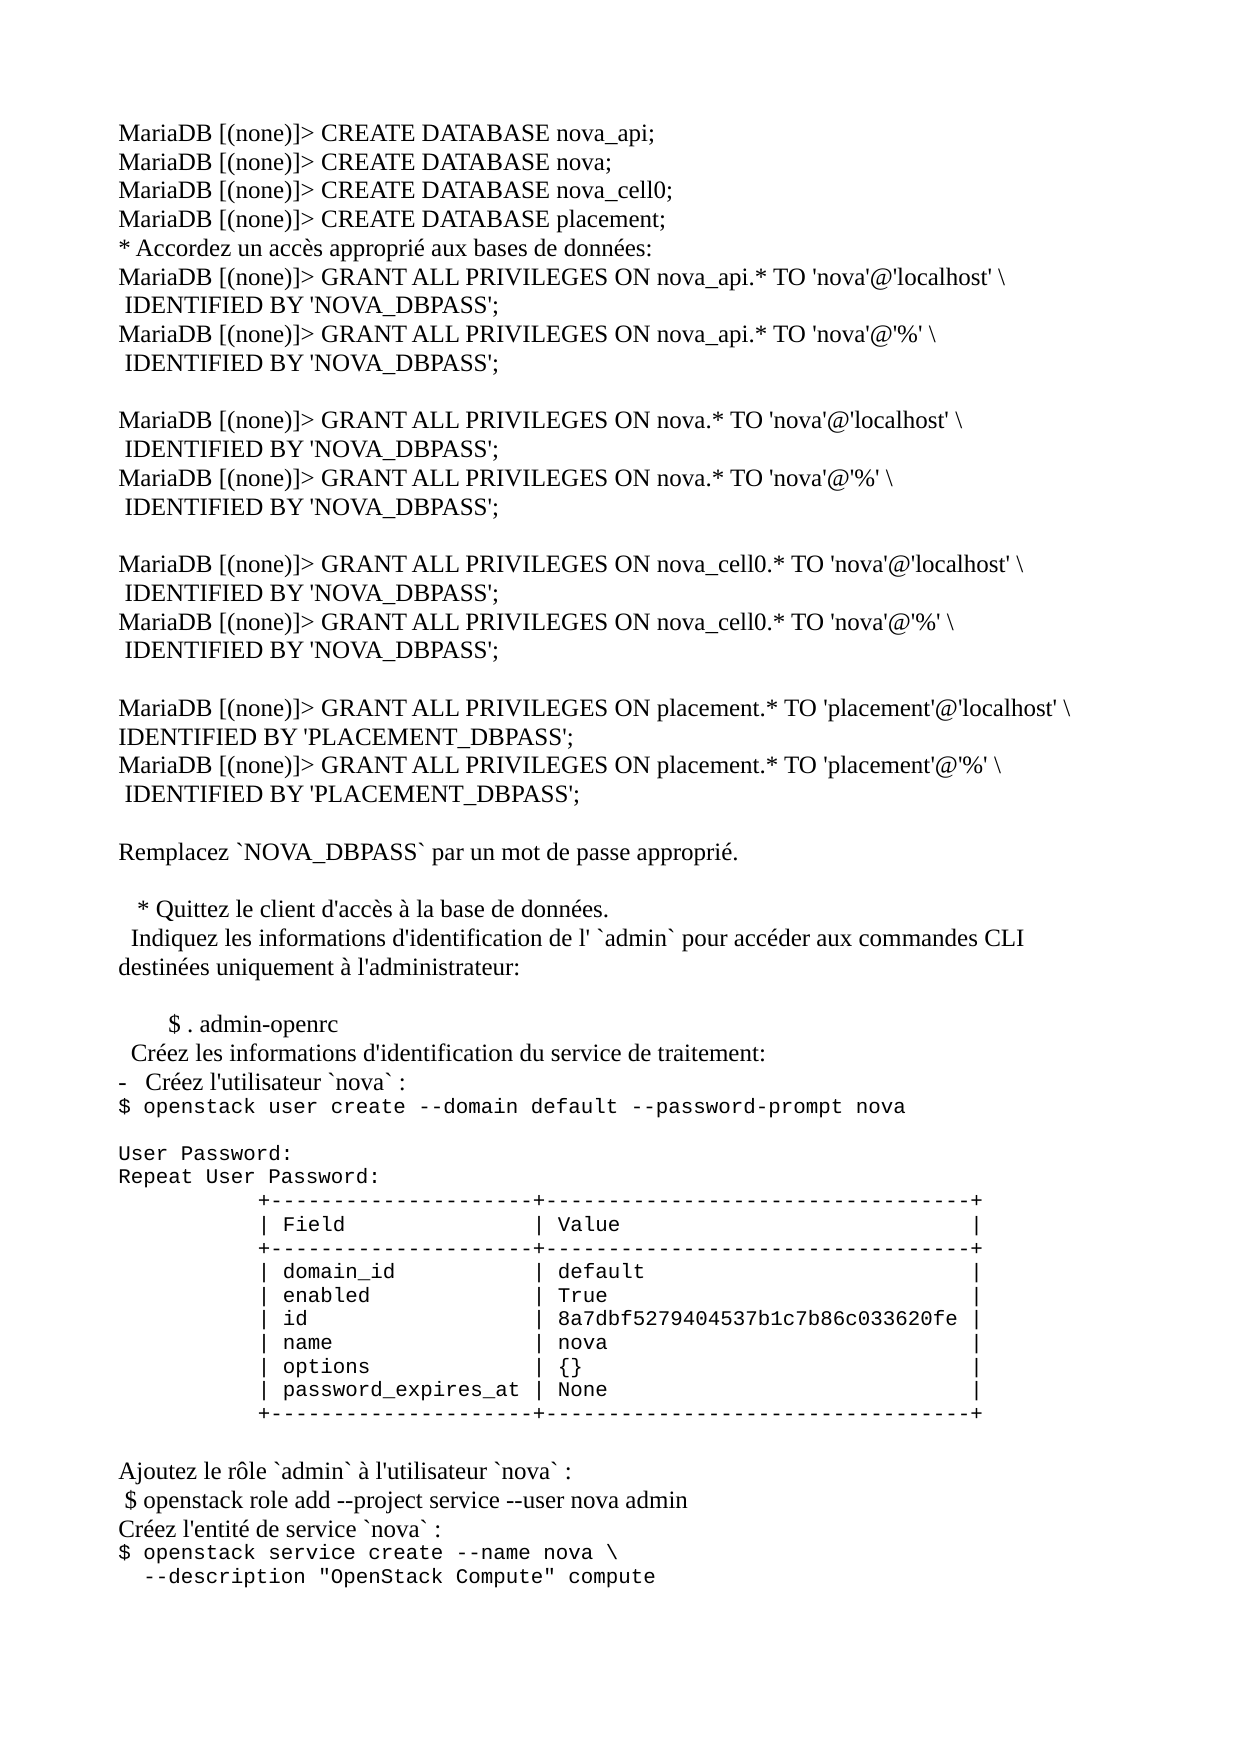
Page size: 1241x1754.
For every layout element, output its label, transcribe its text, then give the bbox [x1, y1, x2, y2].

text IDENTIFIED BY 'PLACEMENT_DBPASS'; [118, 779, 1122, 808]
text IDENTIFIED BY 'NOVA_DBPASS'; [118, 348, 1122, 377]
text +---------------------+----------------------------------+ [118, 1237, 1122, 1261]
text | id | 8a7dbf5279404537b1c7b86c033620fe | [118, 1308, 1122, 1332]
text - Créez l'utilisateur `nova` : [118, 1067, 1122, 1096]
text Créez les informations d'identification du service de traitement: [118, 1038, 1122, 1067]
text User Password: [118, 1143, 1122, 1167]
text IDENTIFIED BY 'PLACEMENT_DBPASS'; [118, 722, 1122, 751]
text Remplacez `NOVA_DBPASS` par un mot de passe approprié. [118, 837, 1122, 866]
text MariaDB [(none)]> GRANT ALL PRIVILEGES ON nova_api.* TO 'nova'@'%' \ [118, 319, 1122, 348]
text Indiquez les informations d'identification de l' `admin` pour accéder aux commandes CLI destinées uniquement à l'administrateur: [118, 923, 1122, 981]
text $ openstack role add --project service --user nova admin [118, 1485, 1122, 1514]
text MariaDB [(none)]> CREATE DATABASE nova_cell0; [118, 176, 1122, 204]
text | name | nova | [118, 1332, 1122, 1356]
text IDENTIFIED BY 'NOVA_DBPASS'; [118, 291, 1122, 319]
text MariaDB [(none)]> GRANT ALL PRIVILEGES ON nova_cell0.* TO 'nova'@'%' \ [118, 607, 1122, 636]
text | options | {} | [118, 1356, 1122, 1379]
text MariaDB [(none)]> GRANT ALL PRIVILEGES ON nova.* TO 'nova'@'localhost' \ [118, 406, 1122, 434]
text MariaDB [(none)]> GRANT ALL PRIVILEGES ON placement.* TO 'placement'@'%' \ [118, 751, 1122, 779]
text * Quittez le client d'accès à la base de données. [118, 894, 1122, 923]
text MariaDB [(none)]> CREATE DATABASE placement; [118, 204, 1122, 233]
text Repeat User Password: [118, 1167, 1122, 1190]
text MariaDB [(none)]> GRANT ALL PRIVILEGES ON nova.* TO 'nova'@'%' \ [118, 463, 1122, 492]
text | password_expires_at | None | [118, 1379, 1122, 1403]
text IDENTIFIED BY 'NOVA_DBPASS'; [118, 492, 1122, 521]
text MariaDB [(none)]> GRANT ALL PRIVILEGES ON nova_api.* TO 'nova'@'localhost' \ [118, 262, 1122, 291]
text $ . admin-openrc [118, 1009, 1122, 1038]
text --description "OpenStack Compute" compute [118, 1566, 1122, 1590]
text IDENTIFIED BY 'NOVA_DBPASS'; [118, 434, 1122, 463]
text | enabled | True | [118, 1285, 1122, 1308]
text Ajoutez le rôle `admin` à l'utilisateur `nova` : [118, 1456, 1122, 1485]
text | domain_id | default | [118, 1261, 1122, 1285]
text IDENTIFIED BY 'NOVA_DBPASS'; [118, 578, 1122, 607]
text $ openstack service create --name nova \ [118, 1542, 1122, 1566]
text | Field | Value | [118, 1214, 1122, 1237]
text * Accordez un accès approprié aux bases de données: [118, 233, 1122, 262]
text MariaDB [(none)]> CREATE DATABASE nova_api; [118, 118, 1122, 147]
text +---------------------+----------------------------------+ [118, 1190, 1122, 1214]
text $ openstack user create --domain default --password-prompt nova [118, 1096, 1122, 1119]
text +---------------------+----------------------------------+ [118, 1403, 1122, 1427]
text IDENTIFIED BY 'NOVA_DBPASS'; [118, 636, 1122, 664]
text MariaDB [(none)]> GRANT ALL PRIVILEGES ON placement.* TO 'placement'@'localhost' \ [118, 693, 1122, 722]
text Créez l'entité de service `nova` : [118, 1514, 1122, 1542]
text MariaDB [(none)]> CREATE DATABASE nova; [118, 147, 1122, 176]
text MariaDB [(none)]> GRANT ALL PRIVILEGES ON nova_cell0.* TO 'nova'@'localhost' \ [118, 549, 1122, 578]
